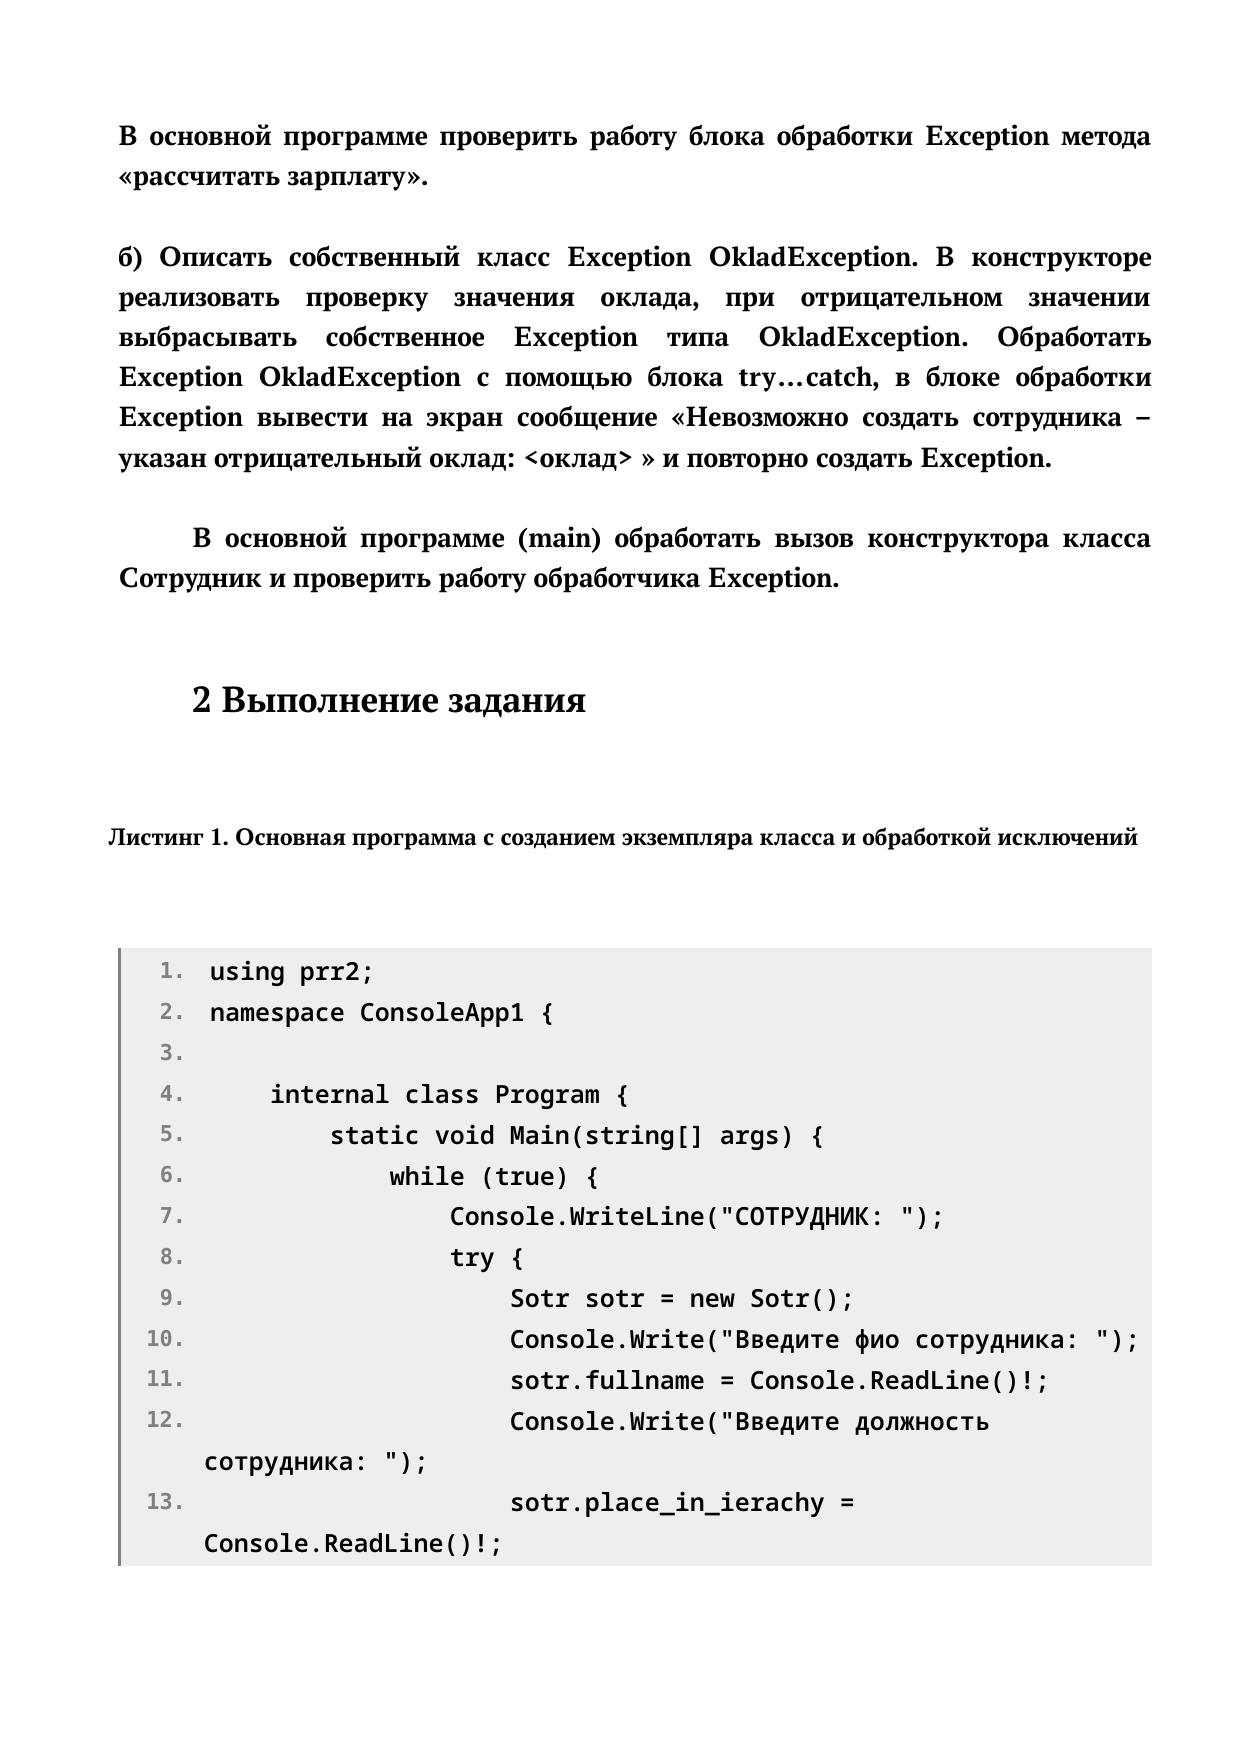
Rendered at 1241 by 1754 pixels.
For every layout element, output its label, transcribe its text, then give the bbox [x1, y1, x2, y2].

list try { [121, 1234, 1152, 1274]
list internal class Program { [121, 1071, 1152, 1111]
list Console.WriteLine("СОТРУДНИК: "); [121, 1193, 1152, 1233]
list Console.Write("Введите фио сотрудника: "); [121, 1316, 1152, 1356]
list Console.Write("Введите должность сотрудника: "); [121, 1397, 1152, 1478]
text В основной программе проверить работу блока обработки Exception метода «рассчитать зарплату». [118, 118, 1152, 192]
list while (true) { [121, 1152, 1152, 1192]
list static void Main(string[] args) { [121, 1111, 1152, 1151]
subtitle 2 Выполнение задания [192, 676, 1152, 720]
text б) Описать собственный класс Exception OkladException. В конструкторе реализовать проверку значения оклада, при отрицательном значении выбрасывать собственное Exception типа OkladException. Обработать Exception OkladException с помощью блока try…catch, в блоке обработки Exception вывести на экран сообщение «Невозможно создать сотрудника – указан отрицательный оклад: <оклад> » и повторно создать Exception. [118, 239, 1152, 473]
list namespace ConsoleApp1 { [121, 989, 1152, 1029]
text Листинг 1. Основная программа с созданием экземпляра класса и обработкой исключений [107, 822, 1194, 851]
list Sotr sotr = new Sotr(); [121, 1275, 1152, 1315]
list sotr.fullname = Console.ReadLine()!; [121, 1356, 1152, 1396]
list sotr.place_in_ierachy = Console.ReadLine()!; [121, 1479, 1152, 1566]
list using prr2; [121, 948, 1152, 988]
text В основной программе (main) обработать вызов конструктора класса Сотрудник и проверить работу обработчика Exception. [118, 520, 1152, 594]
